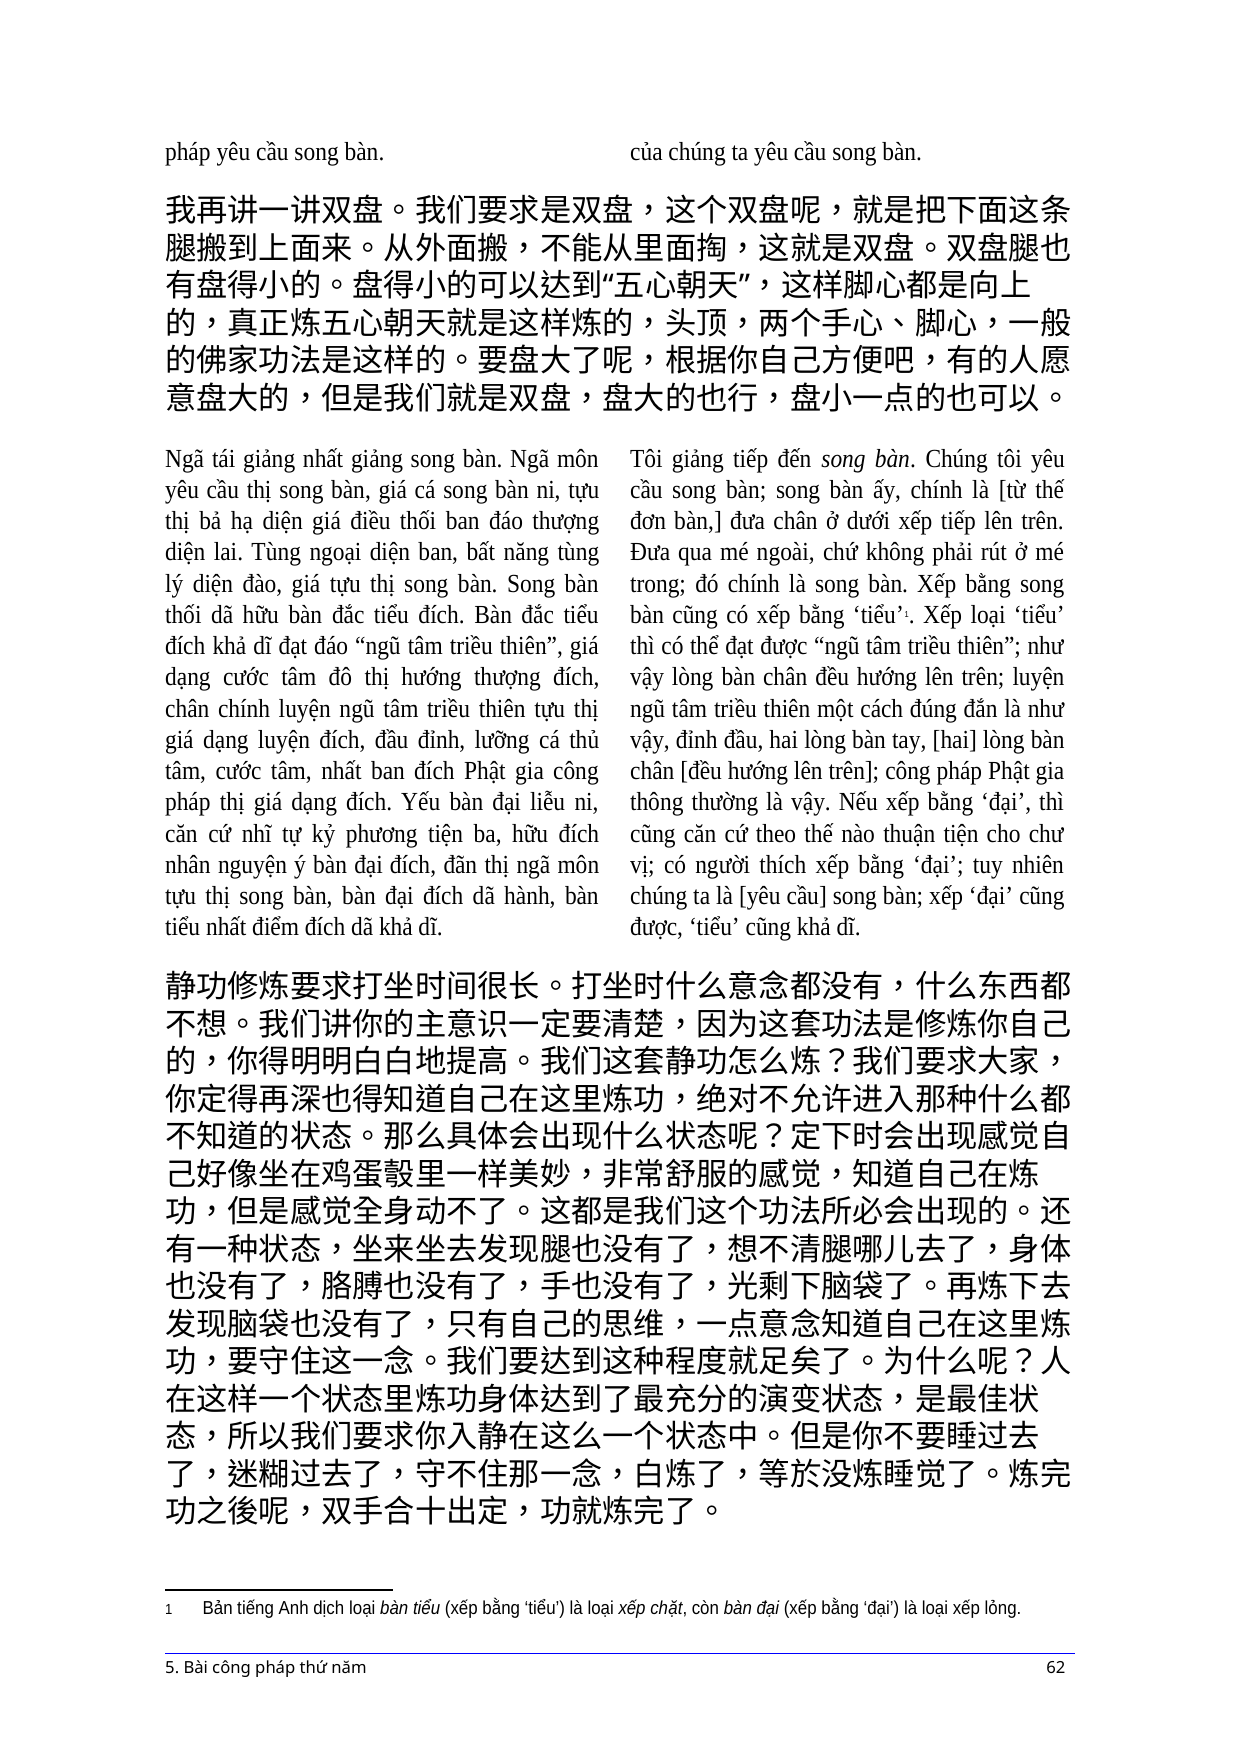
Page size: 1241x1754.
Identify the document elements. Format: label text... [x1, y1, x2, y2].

table_header pháp yêu cầu song bàn. [150, 135, 615, 166]
table_header Ngã tái giảng nhất giảng song bàn. Ngã môn yêu cầu thị song bàn, giá cá song bàn ni, tựu thị bả hạ diện giá điều thối ban đáo thượng diện lai. Tùng ngoại diện ban, bất năng tùng lý diện đào, giá tựu thị song bàn. Song bàn thối dã hữu bàn đắc tiểu đích. Bàn đắc tiểu đích khả dĩ đạt đáo “ngũ tâm triều thiên”, giá dạng cước tâm đô thị hướng thượng đích, chân chính luyện ngũ tâm triều thiên tựu thị giá dạng luyện đích, đầu đỉnh, lưỡng cá thủ tâm, cước tâm, nhất ban đích Phật gia công pháp thị giá dạng đích. Yếu bàn đại liễu ni, căn cứ nhĩ tự kỷ phương tiện ba, hữu đích nhân nguyện ý bàn đại đích, đãn thị ngã môn tựu thị song bàn, bàn đại đích dã hành, bàn tiểu nhất điểm đích dã khả dĩ. [150, 442, 615, 942]
text 我再讲一讲双盘。我们要求是双盘，这个双盘呢，就是把下面这条腿搬到上面来。从外面搬，不能从里面掏，这就是双盘。双盘腿也有盘得小的。盘得小的可以达到“五心朝天”，这样脚心都是向上的，真正炼五心朝天就是这样炼的，头顶，两个手心、脚心，一般的佛家功法是这样的。要盘大了呢，根据你自己方便吧，有的人愿意盘大的，但是我们就是双盘，盘大的也行，盘小一点的也可以。 [165, 192, 1075, 417]
text 静功修炼要求打坐时间很长。打坐时什么意念都没有，什么东西都不想。我们讲你的主意识一定要清楚，因为这套功法是修炼你自己的，你得明明白白地提高。我们这套静功怎么炼？我们要求大家，你定得再深也得知道自己在这里炼功，绝对不允许进入那种什么都不知道的状态。那么具体会出现什么状态呢？定下时会出现感觉自己好像坐在鸡蛋彀里一样美妙，非常舒服的感觉，知道自己在炼功，但是感觉全身动不了。这都是我们这个功法所必会出现的。还有一种状态，坐来坐去发现腿也没有了，想不清腿哪儿去了，身体也没有了，胳膊也没有了，手也没有了，光剩下脑袋了。再炼下去发现脑袋也没有了，只有自己的思维，一点意念知道自己在这里炼功，要守住这一念。我们要达到这种程度就足矣了。为什么呢？人在这样一个状态里炼功身体达到了最充分的演变状态，是最佳状态，所以我们要求你入静在这么一个状态中。但是你不要睡过去了，迷糊过去了，守不住那一念，白炼了，等於没炼睡觉了。炼完功之後呢，双手合十出定，功就炼完了。 [165, 967, 1075, 1530]
table_header của chúng ta yêu cầu song bàn. [615, 135, 1080, 166]
table_header Tôi giảng tiếp đến song bàn. Chúng tôi yêu cầu song bàn; song bàn ấy, chính là [từ thế đơn bàn,] đưa chân ở dưới xếp tiếp lên trên. Đưa qua mé ngoài, chứ không phải rút ở mé trong; đó chính là song bàn. Xếp bằng song bàn cũng có xếp bằng ‘tiểu’. Xếp loại ‘tiểu’ thì có thể đạt được “ngũ tâm triều thiên”; như vậy lòng bàn chân đều hướng lên trên; luyện ngũ tâm triều thiên một cách đúng đắn là như vậy, đỉnh đầu, hai lòng bàn tay, [hai] lòng bàn chân [đều hướng lên trên]; công pháp Phật gia thông thường là vậy. Nếu xếp bằng ‘đại’, thì cũng căn cứ theo thế nào thuận tiện cho chư vị; có người thích xếp bằng ‘đại’; tuy nhiên chúng ta là [yêu cầu] song bàn; xếp ‘đại’ cũng được, ‘tiểu’ cũng khả dĩ. [615, 442, 1080, 942]
